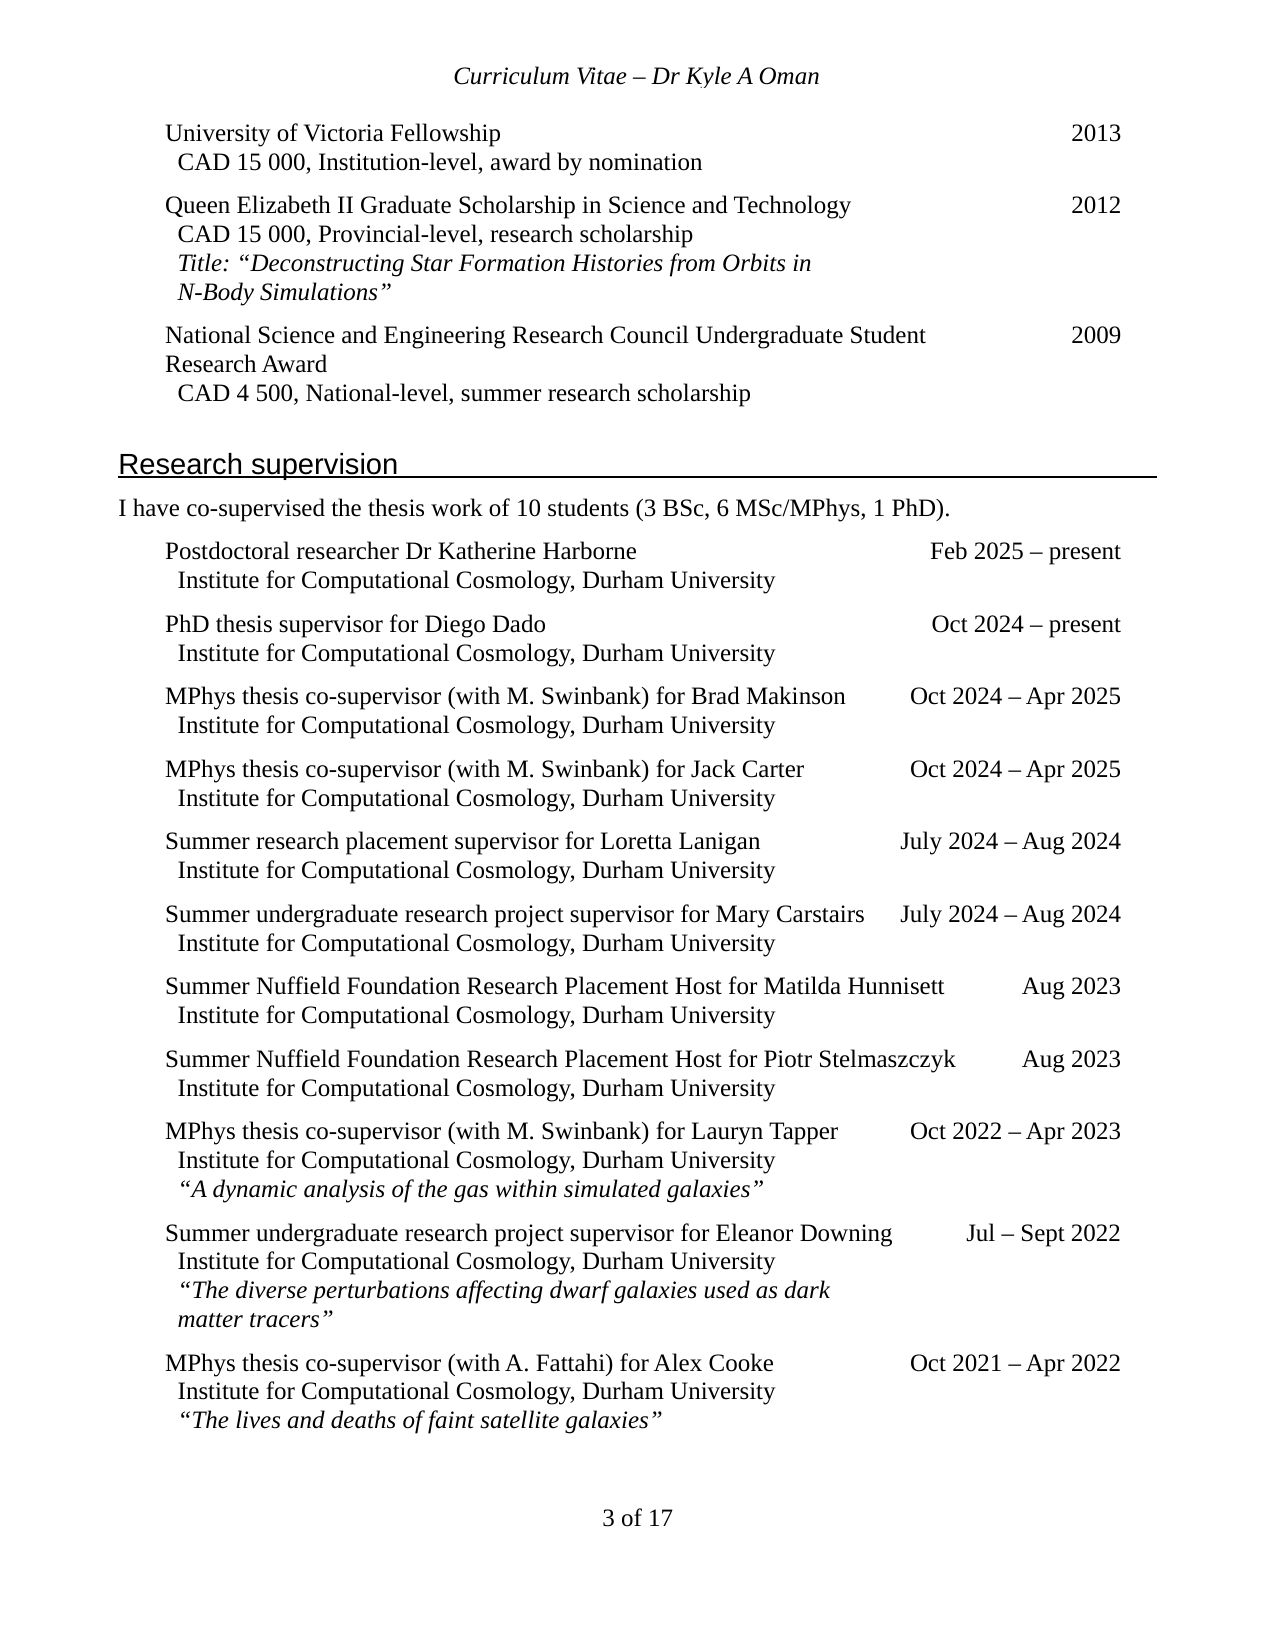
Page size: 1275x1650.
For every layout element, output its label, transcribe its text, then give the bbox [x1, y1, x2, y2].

text Queen Elizabeth II Graduate Scholarship in Science and Technology 2012 CAD 15 000, Provincial-level, research scholarship Title: “Deconstructing Star Formation Histories from Orbits in N-Body Simulations” [118, 190, 1157, 305]
text PhD thesis supervisor for Diego Dado Oct 2024 – present Institute for Computational Cosmology, Durham University [118, 609, 1157, 666]
text MPhys thesis co-supervisor (with M. Swinbank) for Lauryn Tapper Oct 2022 – Apr 2023 Institute for Computational Cosmology, Durham University “A dynamic analysis of the gas within simulated galaxies” [118, 1116, 1157, 1203]
text University of Victoria Fellowship 2013 CAD 15 000, Institution-level, award by nomination [118, 118, 1157, 175]
text Summer research placement supervisor for Loretta Lanigan July 2024 – Aug 2024 Institute for Computational Cosmology, Durham University [118, 826, 1157, 884]
text Postdoctoral researcher Dr Katherine Harborne Feb 2025 – present Institute for Computational Cosmology, Durham University [118, 536, 1157, 594]
text MPhys thesis co-supervisor (with M. Swinbank) for Brad Makinson Oct 2024 – Apr 2025 Institute for Computational Cosmology, Durham University [118, 681, 1157, 739]
subtitle Research supervision [118, 447, 1157, 476]
text I have co-supervised the thesis work of 10 students (3 BSc, 6 MSc/MPhys, 1 PhD). [118, 493, 1157, 521]
text Summer undergraduate research project supervisor for Mary Carstairs July 2024 – Aug 2024 Institute for Computational Cosmology, Durham University [118, 899, 1157, 956]
text MPhys thesis co-supervisor (with M. Swinbank) for Jack Carter Oct 2024 – Apr 2025 Institute for Computational Cosmology, Durham University [118, 754, 1157, 811]
text Summer undergraduate research project supervisor for Eleanor Downing Jul – Sept 2022 Institute for Computational Cosmology, Durham University “The diverse perturbations affecting dwarf galaxies used as dark matter tracers” [118, 1218, 1157, 1333]
text National Science and Engineering Research Council Undergraduate Student 2009 Research Award CAD 4 500, National-level, summer research scholarship [118, 320, 1157, 407]
text MPhys thesis co-supervisor (with A. Fattahi) for Alex Cooke Oct 2021 – Apr 2022 Institute for Computational Cosmology, Durham University “The lives and deaths of faint satellite galaxies” [118, 1348, 1157, 1434]
text Summer Nuffield Foundation Research Placement Host for Matilda Hunnisett Aug 2023 Institute for Computational Cosmology, Durham University [118, 971, 1157, 1029]
text Summer Nuffield Foundation Research Placement Host for Piotr Stelmaszczyk Aug 2023 Institute for Computational Cosmology, Durham University [118, 1044, 1157, 1101]
